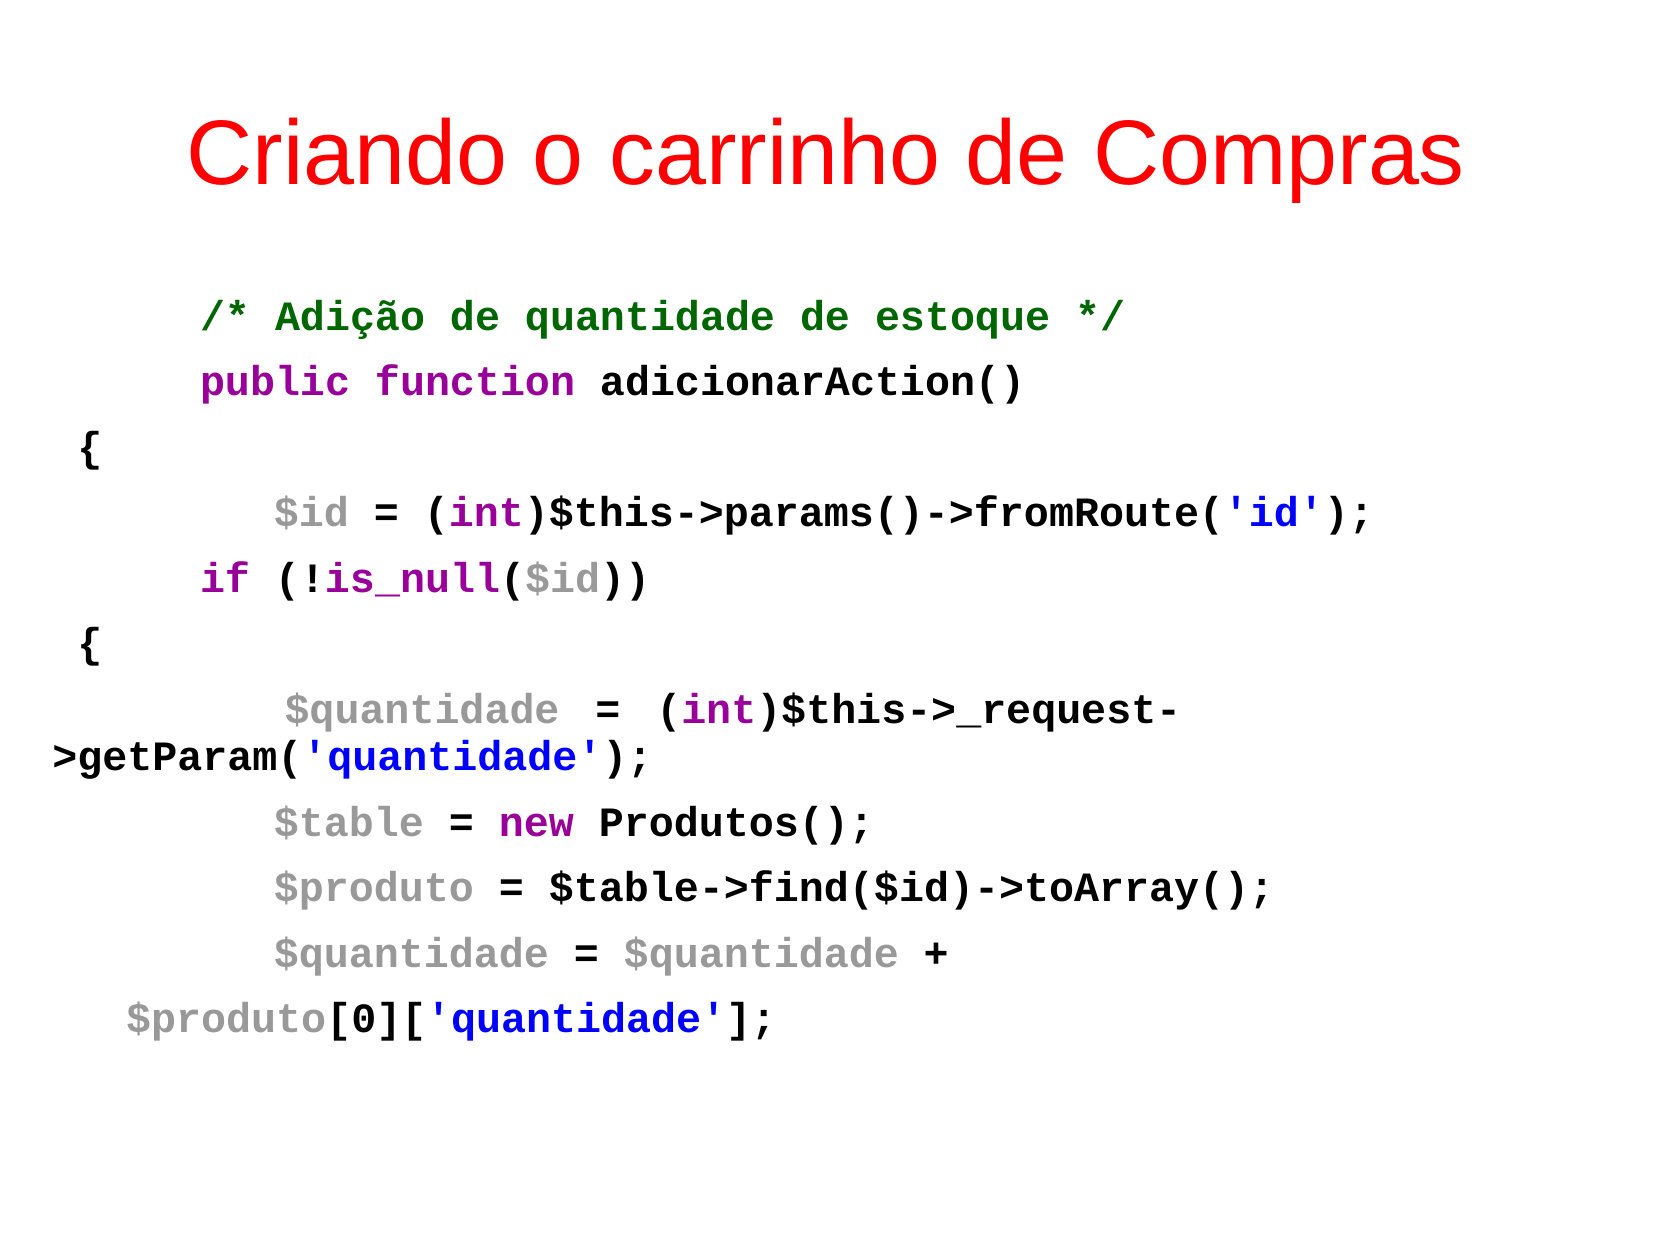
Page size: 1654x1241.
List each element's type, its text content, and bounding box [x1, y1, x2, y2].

list /* Adição de quantidade de estoque */ public function adicionarAction() { $id = (int)$this->params()->fromRoute('id'); if (!is_null($id)) { $quantidade = (int)$this->_request- >getParam('quantidade'); $table = new Produtos(); $produto = $table->find($id)->toArray(); $quantidade = $quantidade + $produto[0]['quantidade']; [52, 295, 1636, 1229]
title Criando o carrinho de Compras [82, 49, 1571, 257]
